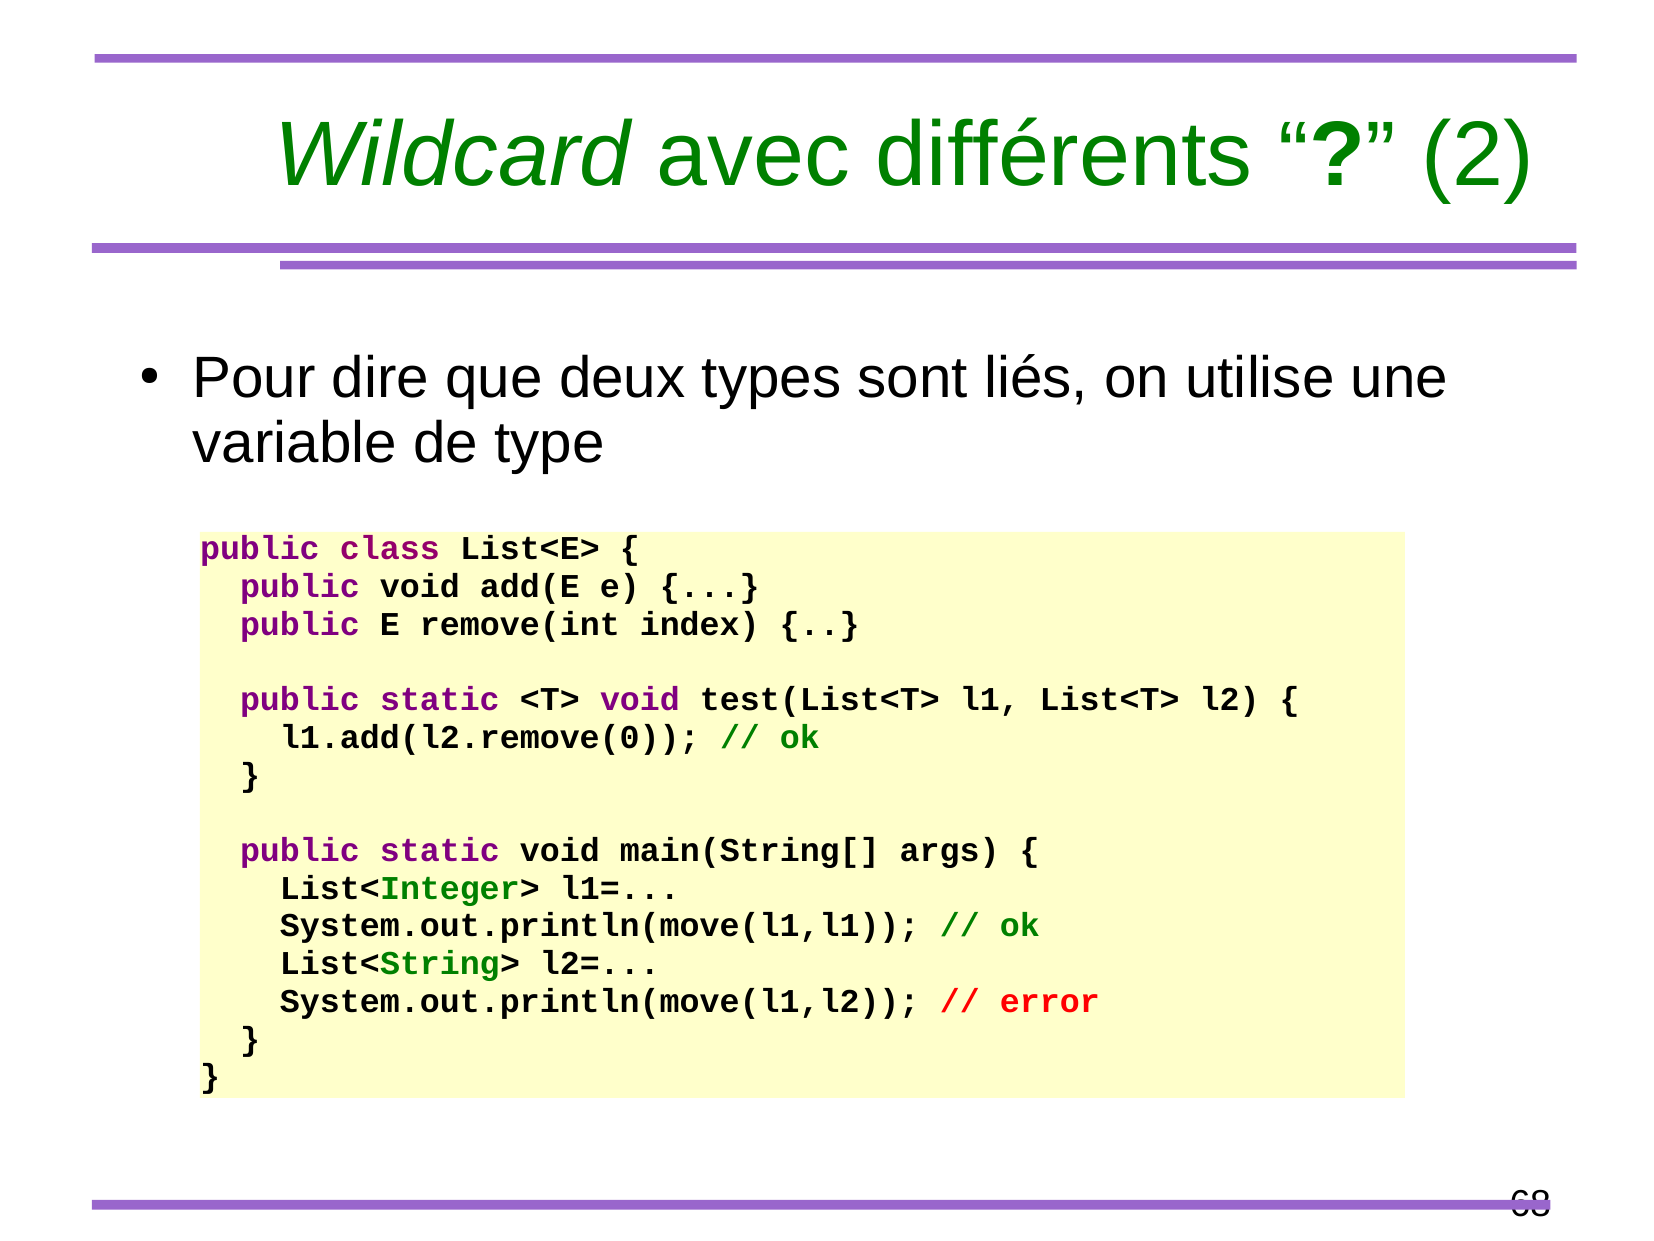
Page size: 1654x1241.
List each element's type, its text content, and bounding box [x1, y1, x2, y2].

text_box public class List<E> { public void add(E e) {...} public E remove(int index) {..} public static <T> void test(List<T> l1, List<T> l2) { l1.add(l2.remove(0)); // ok } public static void main(String[] args) { List<Integer> l1=... System.out.println(move(l1,l1)); // ok List<String> l2=... System.out.println(move(l1,l2)); // error } } [199, 531, 1405, 1098]
list Pour dire que deux types sont liés, on utilise une variable de type [121, 344, 1534, 512]
title Wildcard avec différents “?” (2) [121, 49, 1534, 257]
